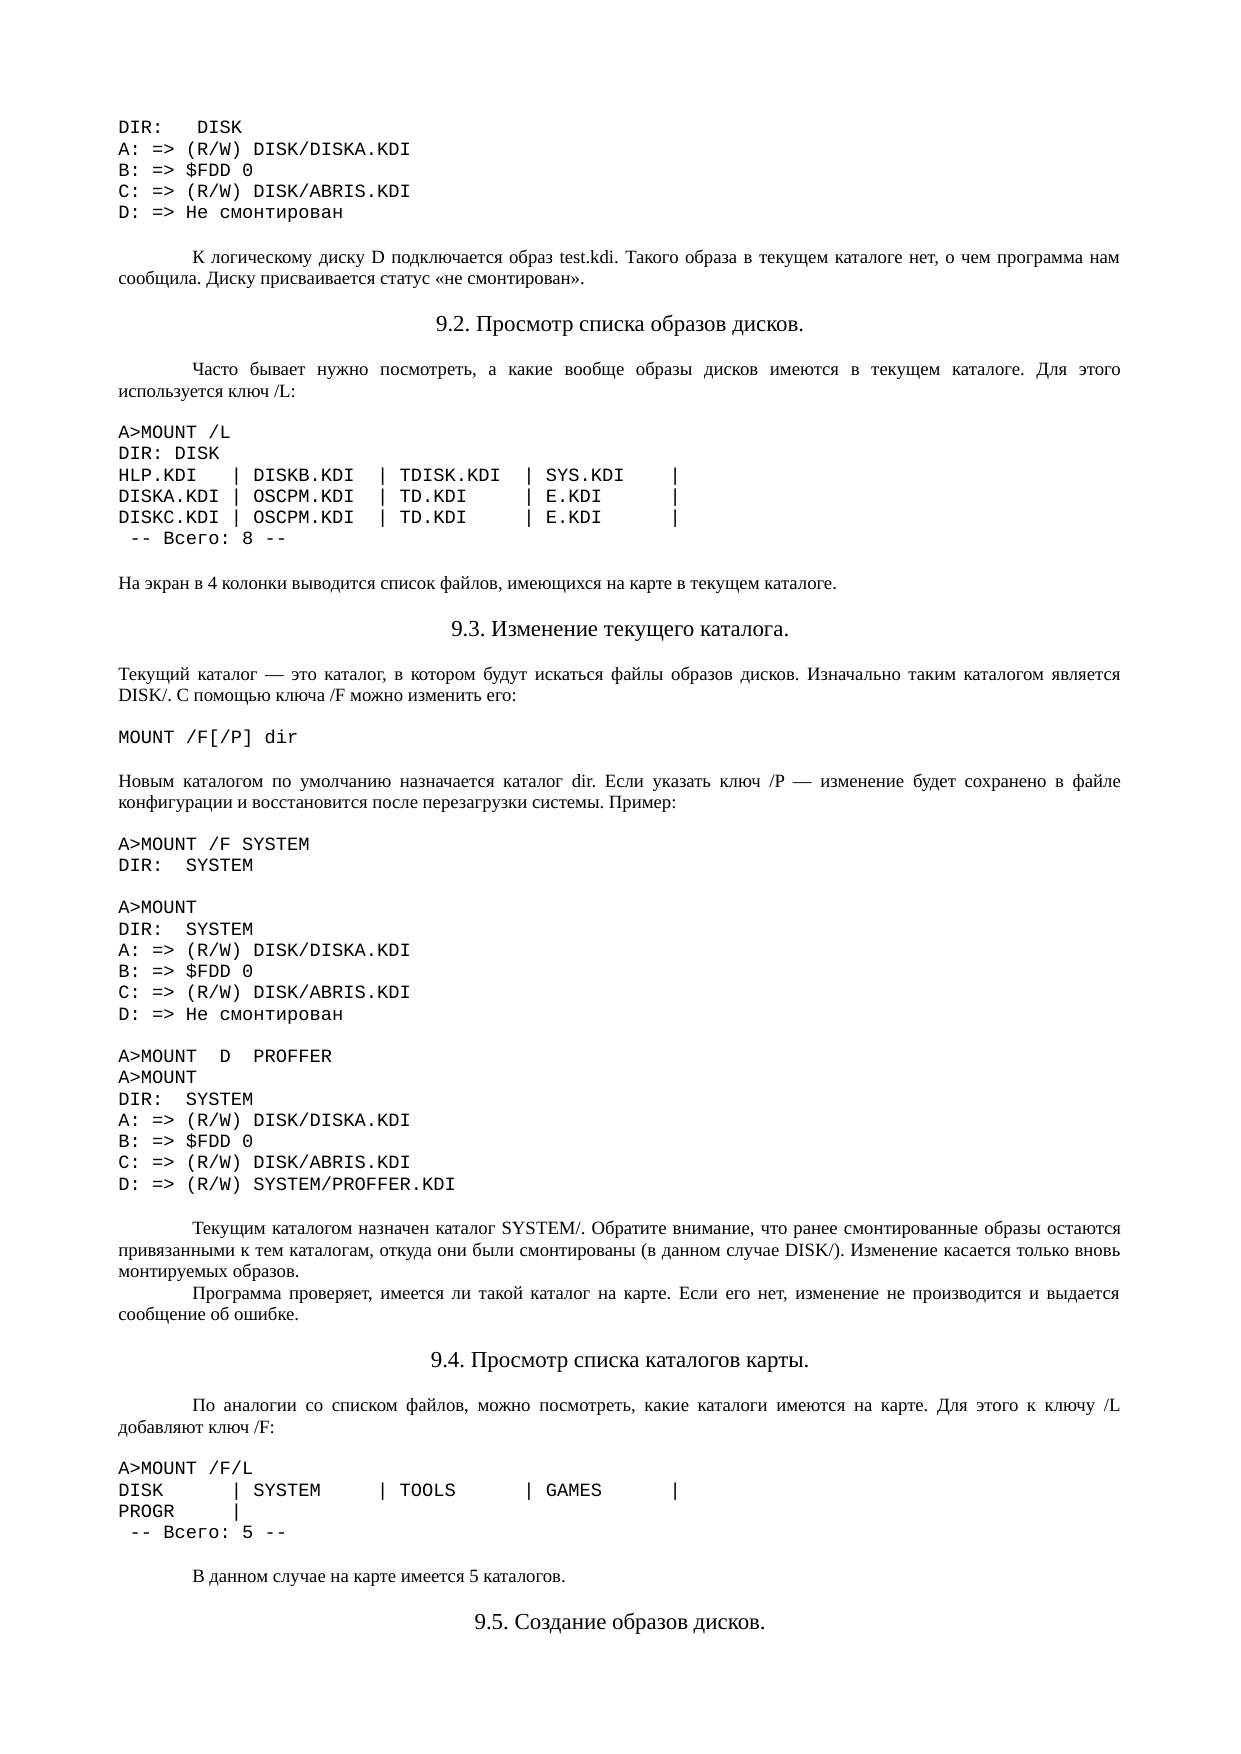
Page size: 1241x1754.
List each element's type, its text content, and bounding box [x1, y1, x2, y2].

text -- Всего: 5 -- [118, 1523, 1122, 1544]
text Программа проверяет, имеется ли такой каталог на карте. Если его нет, изменение не производится и выдается сообщение об ошибке. [118, 1282, 1122, 1325]
text Часто бывает нужно посмотреть, а какие вообще образы дисков имеются в текущем каталоге. Для этого используется ключ /L: [118, 358, 1122, 401]
text На экран в 4 колонки выводится список файлов, имеющихся на карте в текущем каталоге. [118, 572, 1122, 593]
text A>MOUNT /F SYSTEM [118, 834, 1122, 856]
text C: => (R/W) DISK/ABRIS.KDI [118, 1153, 1122, 1174]
text A: => (R/W) DISK/DISKA.KDI [118, 139, 1122, 161]
text D: => Не смонтирован [118, 1004, 1122, 1026]
text MOUNT /F[/P] dir [118, 727, 1122, 749]
text A>MOUNT [118, 1068, 1122, 1089]
text -- Всего: 8 -- [118, 529, 1122, 550]
text PROGR | [118, 1502, 1122, 1523]
text 9.4. Просмотр списка каталогов карты. [118, 1346, 1122, 1373]
text A>MOUNT /F/L [118, 1459, 1122, 1480]
text A>MOUNT /L [118, 423, 1122, 444]
text DIR: SYSTEM [118, 856, 1122, 877]
text DIR: DISK [118, 444, 1122, 465]
text A>MOUNT D PROFFER [118, 1047, 1122, 1068]
text Новым каталогом по умолчанию назначается каталог dir. Если указать ключ /P — изменение будет сохранено в файле конфигурации и восстановится после перезагрузки системы. Пример: [118, 770, 1122, 813]
text D: => (R/W) SYSTEM/PROFFER.KDI [118, 1174, 1122, 1196]
text A: => (R/W) DISK/DISKA.KDI [118, 941, 1122, 962]
text DIR: DISK [118, 118, 1122, 139]
text В данном случае на карте имеется 5 каталогов. [118, 1565, 1122, 1587]
text 9.2. Просмотр списка образов дисков. [118, 310, 1122, 337]
text 9.3. Изменение текущего каталога. [118, 615, 1122, 641]
text 9.5. Создание образов дисков. [118, 1608, 1122, 1635]
text По аналогии со списком файлов, можно посмотреть, какие каталоги имеются на карте. Для этого к ключу /L добавляют ключ /F: [118, 1394, 1122, 1437]
text DIR: SYSTEM [118, 1089, 1122, 1111]
text B: => $FDD 0 [118, 161, 1122, 182]
text DISK | SYSTEM | TOOLS | GAMES | [118, 1480, 1122, 1502]
text Текущим каталогом назначен каталог SYSTEM/. Обратите внимание, что ранее смонтированные образы остаются привязанными к тем каталогам, откуда они были смонтированы (в данном случае DISK/). Изменение касается только вновь монтируемых образов. [118, 1217, 1122, 1282]
text DIR: SYSTEM [118, 919, 1122, 941]
text Текущий каталог — это каталог, в котором будут искаться файлы образов дисков. Изначально таким каталогом является DISK/. С помощью ключа /F можно изменить его: [118, 663, 1122, 706]
text B: => $FDD 0 [118, 962, 1122, 983]
text A>MOUNT [118, 898, 1122, 919]
text К логическому диску D подключается образ test.kdi. Такого образа в текущем каталоге нет, о чем программа нам сообщила. Диску присваивается статус «не смонтирован». [118, 246, 1122, 289]
text C: => (R/W) DISK/ABRIS.KDI [118, 983, 1122, 1004]
text DISKC.KDI | OSCPM.KDI | TD.KDI | E.KDI | [118, 508, 1122, 529]
text A: => (R/W) DISK/DISKA.KDI [118, 1111, 1122, 1132]
text B: => $FDD 0 [118, 1132, 1122, 1153]
text DISKA.KDI | OSCPM.KDI | TD.KDI | E.KDI | [118, 487, 1122, 508]
text HLP.KDI | DISKB.KDI | TDISK.KDI | SYS.KDI | [118, 465, 1122, 487]
text C: => (R/W) DISK/ABRIS.KDI [118, 182, 1122, 203]
text D: => Не смонтирован [118, 203, 1122, 224]
